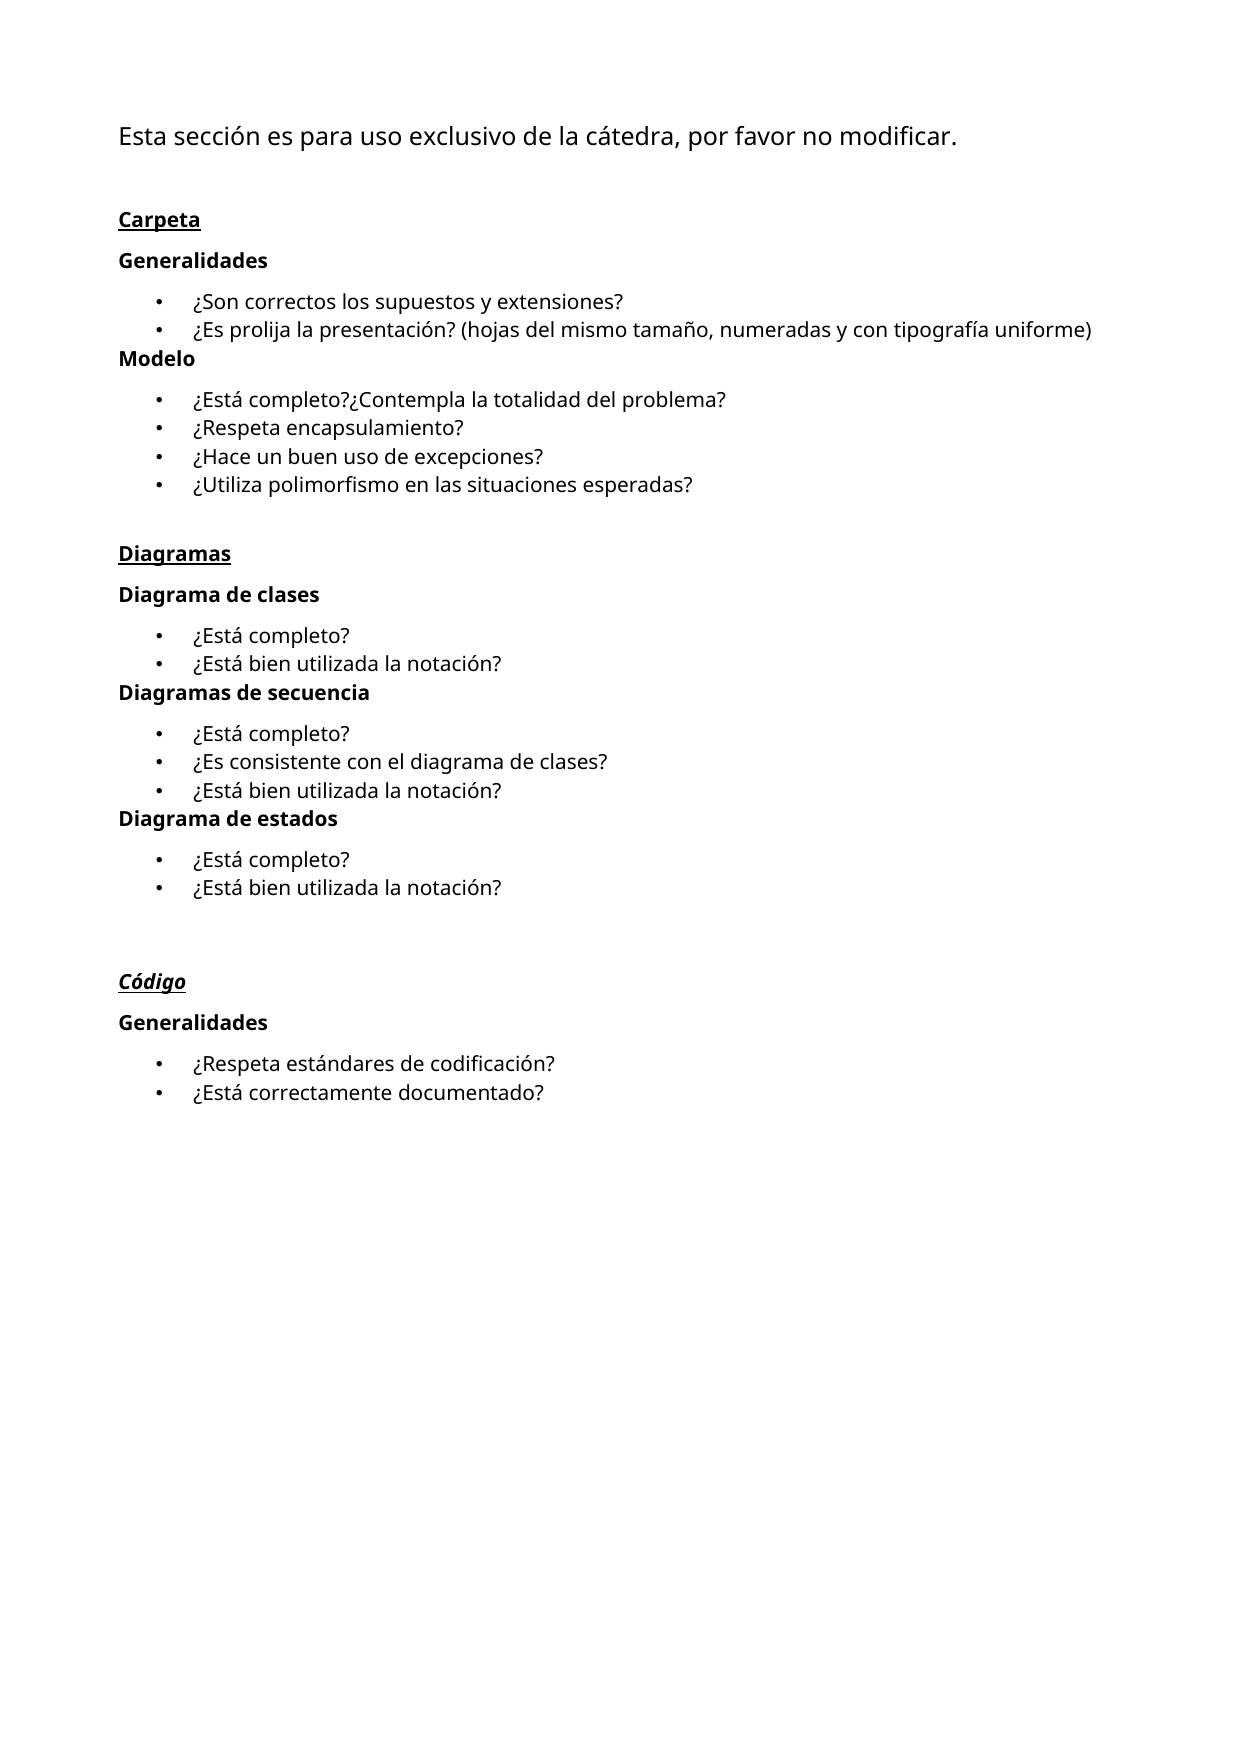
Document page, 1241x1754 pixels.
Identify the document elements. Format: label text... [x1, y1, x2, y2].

text Diagramas de secuencia [118, 678, 1122, 706]
list ¿Está bien utilizada la notación? [118, 776, 1122, 804]
text Carpeta [118, 205, 1122, 234]
list ¿Respeta estándares de codificación? [118, 1049, 1122, 1078]
list ¿Está completo? [118, 719, 1122, 747]
list ¿Está bien utilizada la notación? [118, 649, 1122, 678]
text Modelo [118, 344, 1122, 372]
list ¿Hace un buen uso de excepciones? [118, 442, 1122, 470]
text Diagrama de clases [118, 580, 1122, 608]
text Esta sección es para uso exclusivo de la cátedra, por favor no modificar. [118, 118, 1122, 152]
list ¿Es prolija la presentación? (hojas del mismo tamaño, numeradas y con tipografía uniforme) [118, 316, 1122, 344]
list ¿Es consistente con el diagrama de clases? [118, 747, 1122, 776]
list ¿Respeta encapsulamiento? [118, 413, 1122, 442]
list ¿Son correctos los supuestos y extensiones? [118, 287, 1122, 316]
text Diagrama de estados [118, 804, 1122, 833]
text Generalidades [118, 246, 1122, 274]
text Código [118, 967, 1122, 996]
list ¿Está completo?¿Contempla la totalidad del problema? [118, 385, 1122, 413]
list ¿Está completo? [118, 621, 1122, 649]
list ¿Está correctamente documentado? [118, 1078, 1122, 1106]
list ¿Está completo? [118, 845, 1122, 873]
list ¿Está bien utilizada la notación? [118, 873, 1122, 902]
text Generalidades [118, 1008, 1122, 1037]
list ¿Utiliza polimorfismo en las situaciones esperadas? [118, 470, 1122, 499]
text Diagramas [118, 539, 1122, 568]
